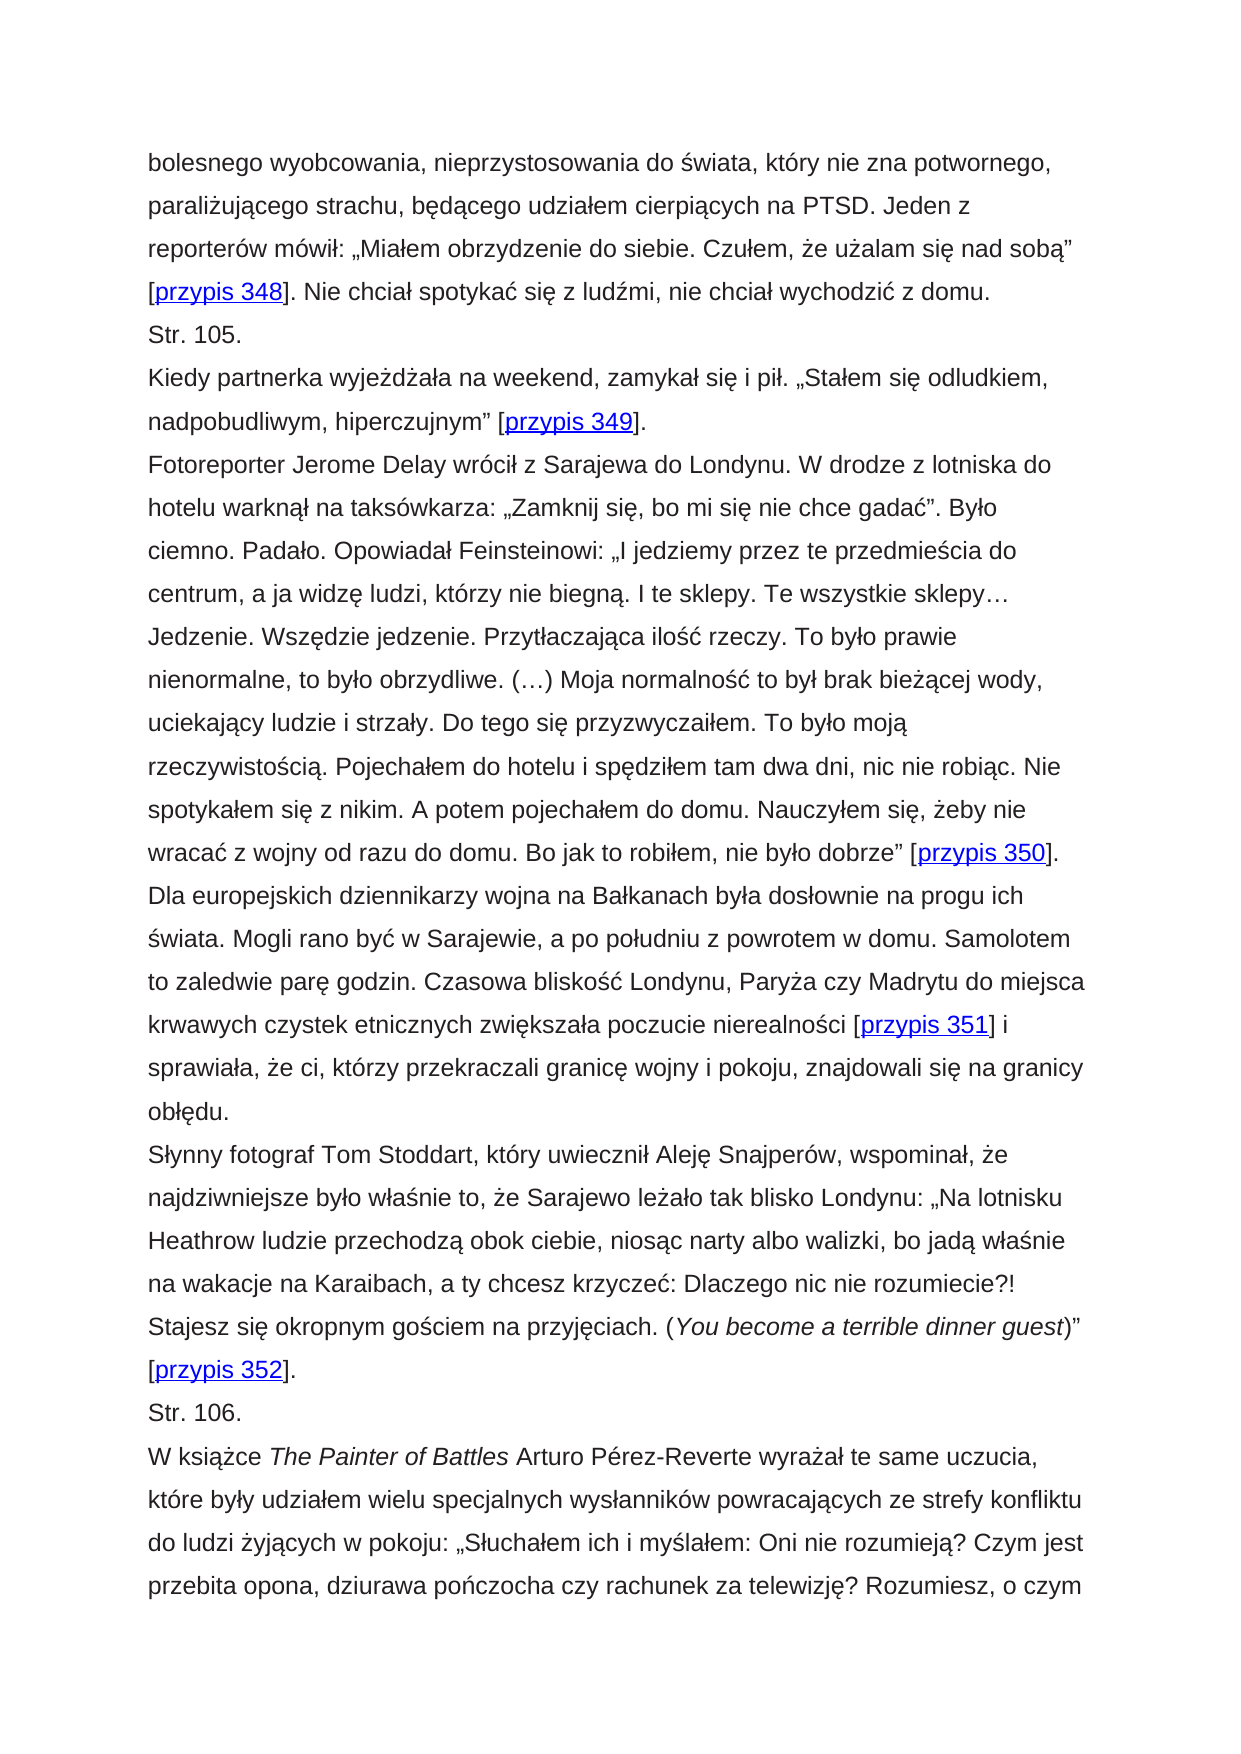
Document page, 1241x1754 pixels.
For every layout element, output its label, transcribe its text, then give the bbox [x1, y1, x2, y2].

text Fotoreporter Jerome Delay wrócił z Sarajewa do Londynu. W drodze z lotniska do hotelu warknął na taksówkarza: „Zamknij się, bo mi się nie chce gadać”. Było ciemno. Padało. Opowiadał Feinsteinowi: „I jedziemy przez te przedmieścia do centrum, a ja widzę ludzi, którzy nie biegną. I te sklepy. Te wszystkie sklepy… Jedzenie. Wszędzie jedzenie. Przytłaczająca ilość rzeczy. To było prawie nienormalne, to było obrzydliwe. (…) Moja normalność to był brak bieżącej wody, uciekający ludzie i strzały. Do tego się przyzwyczaiłem. To było moją rzeczywistością. Pojechałem do hotelu i spędziłem tam dwa dni, nic nie robiąc. Nie spotykałem się z nikim. A potem pojechałem do domu. Nauczyłem się, żeby nie wracać z wojny od razu do domu. Bo jak to robiłem, nie było dobrze” [przypis 350]. [148, 449, 1092, 866]
text Dla europejskich dziennikarzy wojna na Bałkanach była dosłownie na progu ich świata. Mogli rano być w Sarajewie, a po południu z powrotem w domu. Samolotem to zaledwie parę godzin. Czasowa bliskość Londynu, Paryża czy Madrytu do miejsca krwawych czystek etnicznych zwiększała poczucie nierealności [przypis 351] i sprawiała, że ci, którzy przekraczali granicę wojny i pokoju, znajdowali się na granicy obłędu. [148, 881, 1092, 1125]
text Słynny fotograf Tom Stoddart, który uwiecznił Aleję Snajperów, wspominał, że najdziwniejsze było właśnie to, że Sarajewo leżało tak blisko Londynu: „Na lotnisku Heathrow ludzie przechodzą obok ciebie, niosąc narty albo walizki, bo jadą właśnie na wakacje na Karaibach, a ty chcesz krzyczeć: Dlaczego nic nie rozumiecie?! Stajesz się okropnym gościem na przyjęciach. (You become a terrible dinner guest)” [przypis 352]. [148, 1139, 1092, 1384]
text W książce The Painter of Battles Arturo Pérez-Reverte wyrażał te same uczucia, które były udziałem wielu specjalnych wysłanników powracających ze strefy konfliktu do ludzi żyjących w pokoju: „Słuchałem ich i myślałem: Oni nie rozumieją? Czym jest przebita opona, dziurawa pończocha czy rachunek za telewizję? Rozumiesz, o czym [148, 1441, 1092, 1599]
text Str. 106. [148, 1398, 1092, 1427]
text Str. 105. [148, 320, 1092, 349]
text Kiedy partnerka wyjeżdżała na weekend, zamykał się i pił. „Stałem się odludkiem, nadpobudliwym, hiperczujnym” [przypis 349]. [148, 363, 1092, 435]
text bolesnego wyobcowania, nieprzystosowania do świata, który nie zna potwornego, paraliżującego strachu, będącego udziałem cierpiących na PTSD. Jeden z reporterów mówił: „Miałem obrzydzenie do siebie. Czułem, że użalam się nad sobą” [przypis 348]. Nie chciał spotykać się z ludźmi, nie chciał wychodzić z domu. [148, 148, 1092, 306]
